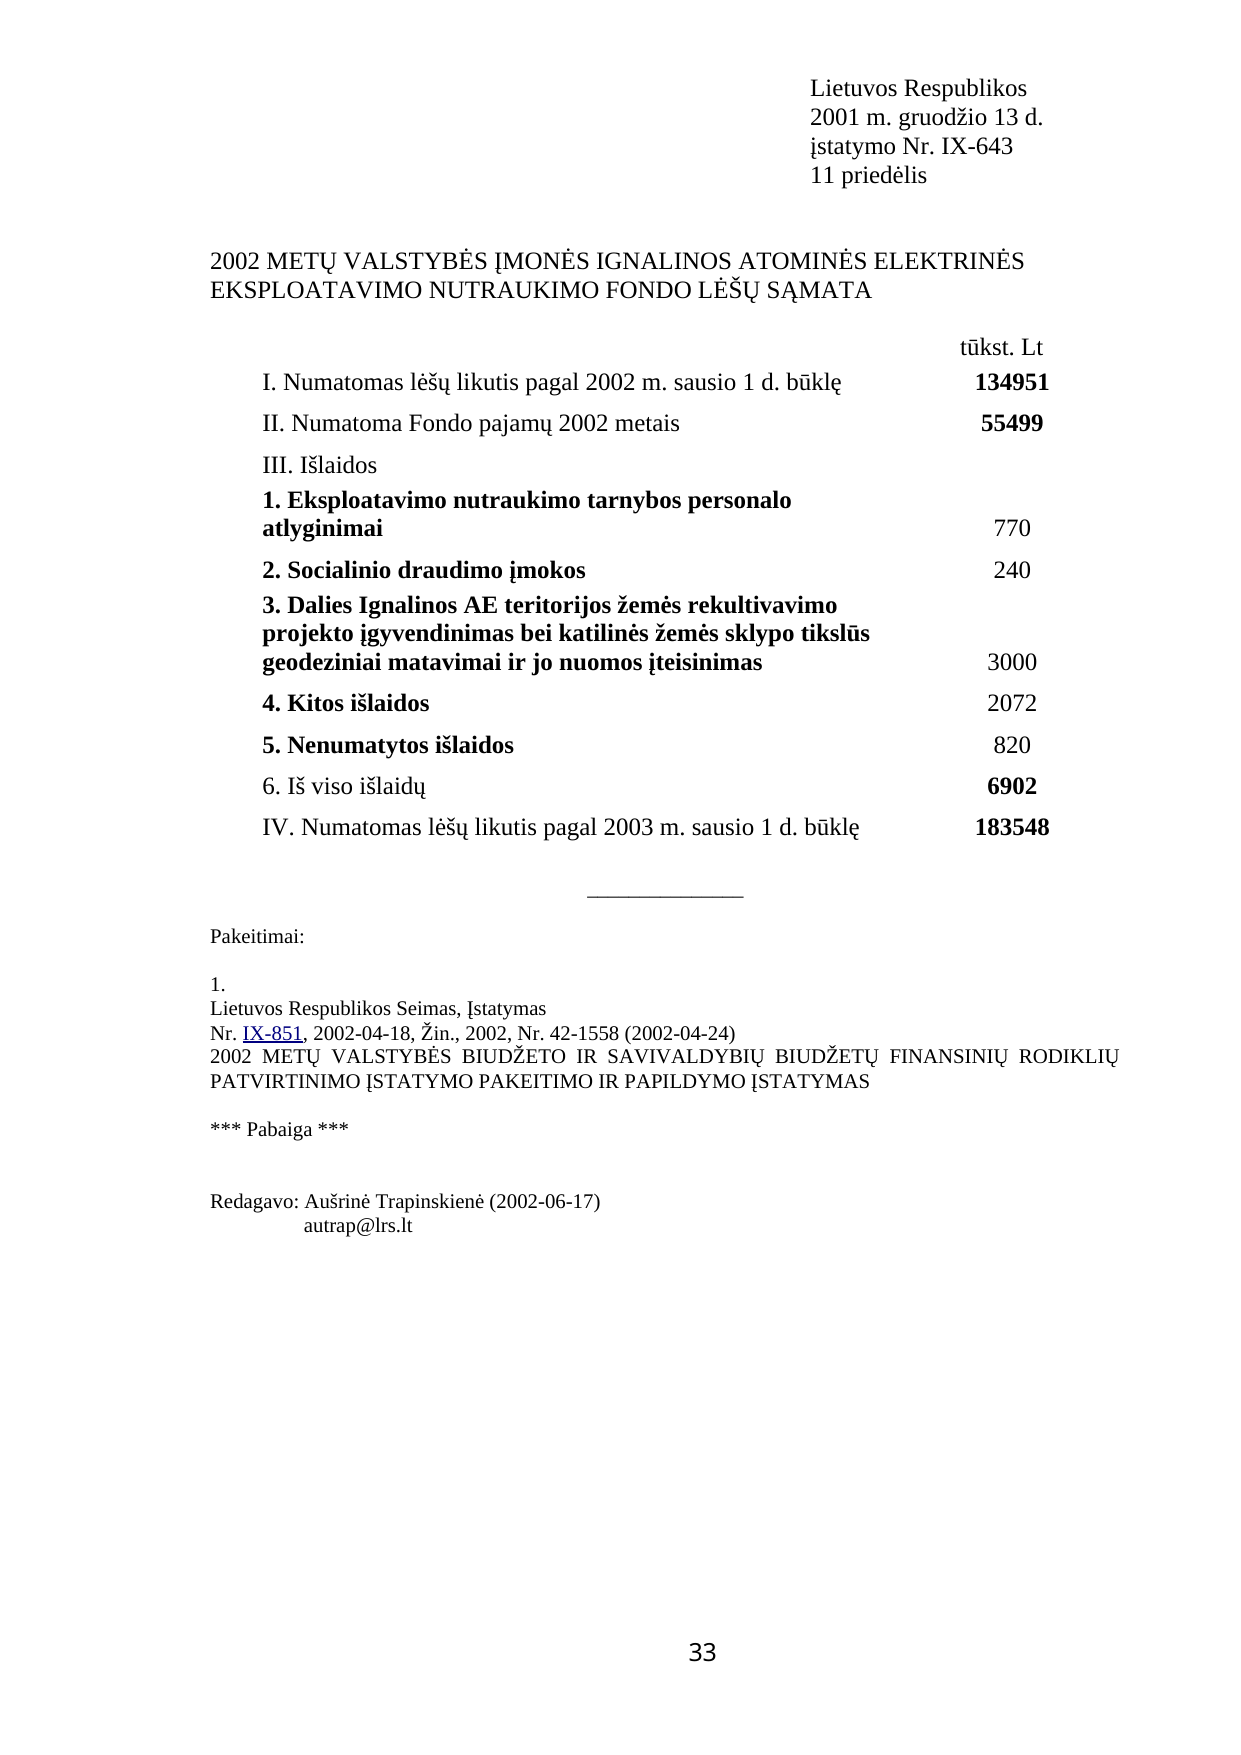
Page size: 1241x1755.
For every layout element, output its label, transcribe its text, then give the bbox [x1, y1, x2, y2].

table_cell 2. Socialinio draudimo įmokos [251, 549, 890, 590]
text Pakeitimai: [210, 924, 1120, 948]
text 2002 METŲ VALSTYBĖS ĮMONĖS IGNALINOS ATOMINĖS ELEKTRINĖS EKSPLOATAVIMO NUTRAUKIMO FONDO LĖŠŲ SĄMATA [210, 246, 1120, 303]
table_cell 240 [890, 549, 1134, 590]
text Lietuvos Respublikos [210, 73, 1120, 102]
text įstatymo Nr. IX-643 [210, 131, 1120, 160]
table_cell IV. Numatomas lėšų likutis pagal 2003 m. sausio 1 d. būklę [251, 806, 890, 847]
table_cell 3000 [890, 590, 1134, 682]
table_cell 4. Kitos išlaidos [251, 682, 890, 723]
table_cell 1. Eksploatavimo nutraukimo tarnybos personalo atlyginimai [251, 485, 890, 548]
text 11 priedėlis [210, 160, 1120, 188]
text Nr. IX-851, 2002-04-18, Žin., 2002, Nr. 42-1558 (2002-04-24) [210, 1020, 1120, 1044]
table_cell 55499 [890, 402, 1134, 443]
text Redagavo: Aušrinė Trapinskienė (2002-06-17) [210, 1189, 1120, 1213]
table_cell 183548 [890, 806, 1134, 847]
text 2002 METŲ VALSTYBĖS BIUDŽETO IR SAVIVALDYBIŲ BIUDŽETŲ FINANSINIŲ RODIKLIŲ PATVIRTINIMO ĮSTATYMO PAKEITIMO IR PAPILDYMO ĮSTATYMAS [210, 1044, 1120, 1093]
table_cell 2072 [890, 682, 1134, 723]
table_cell III. Išlaidos [251, 444, 890, 485]
table_cell 3. Dalies Ignalinos AE teritorijos žemės rekultivavimo projekto įgyvendinimas bei katilinės žemės sklypo tikslūs geodeziniai matavimai ir jo nuomos įteisinimas [251, 590, 890, 682]
text 2001 m. gruodžio 13 d. [210, 102, 1120, 131]
text autrap@lrs.lt [210, 1213, 1120, 1237]
text tūkst. Lt [360, 332, 1125, 361]
table_cell 6. Iš viso išlaidų [251, 765, 890, 806]
table_cell 5. Nenumatytos išlaidos [251, 724, 890, 765]
text *** Pabaiga *** [210, 1117, 1120, 1141]
table_cell [890, 444, 1134, 485]
text _______________ [210, 876, 1120, 900]
text 1. [210, 972, 1120, 996]
table_header 134951 [890, 361, 1134, 402]
table_cell II. Numatoma Fondo pajamų 2002 metais [251, 402, 890, 443]
table_header I. Numatomas lėšų likutis pagal 2002 m. sausio 1 d. būklę [251, 361, 890, 402]
table_cell 820 [890, 724, 1134, 765]
text Lietuvos Respublikos Seimas, Įstatymas [210, 996, 1120, 1020]
table_cell 6902 [890, 765, 1134, 806]
table_cell 770 [890, 485, 1134, 548]
